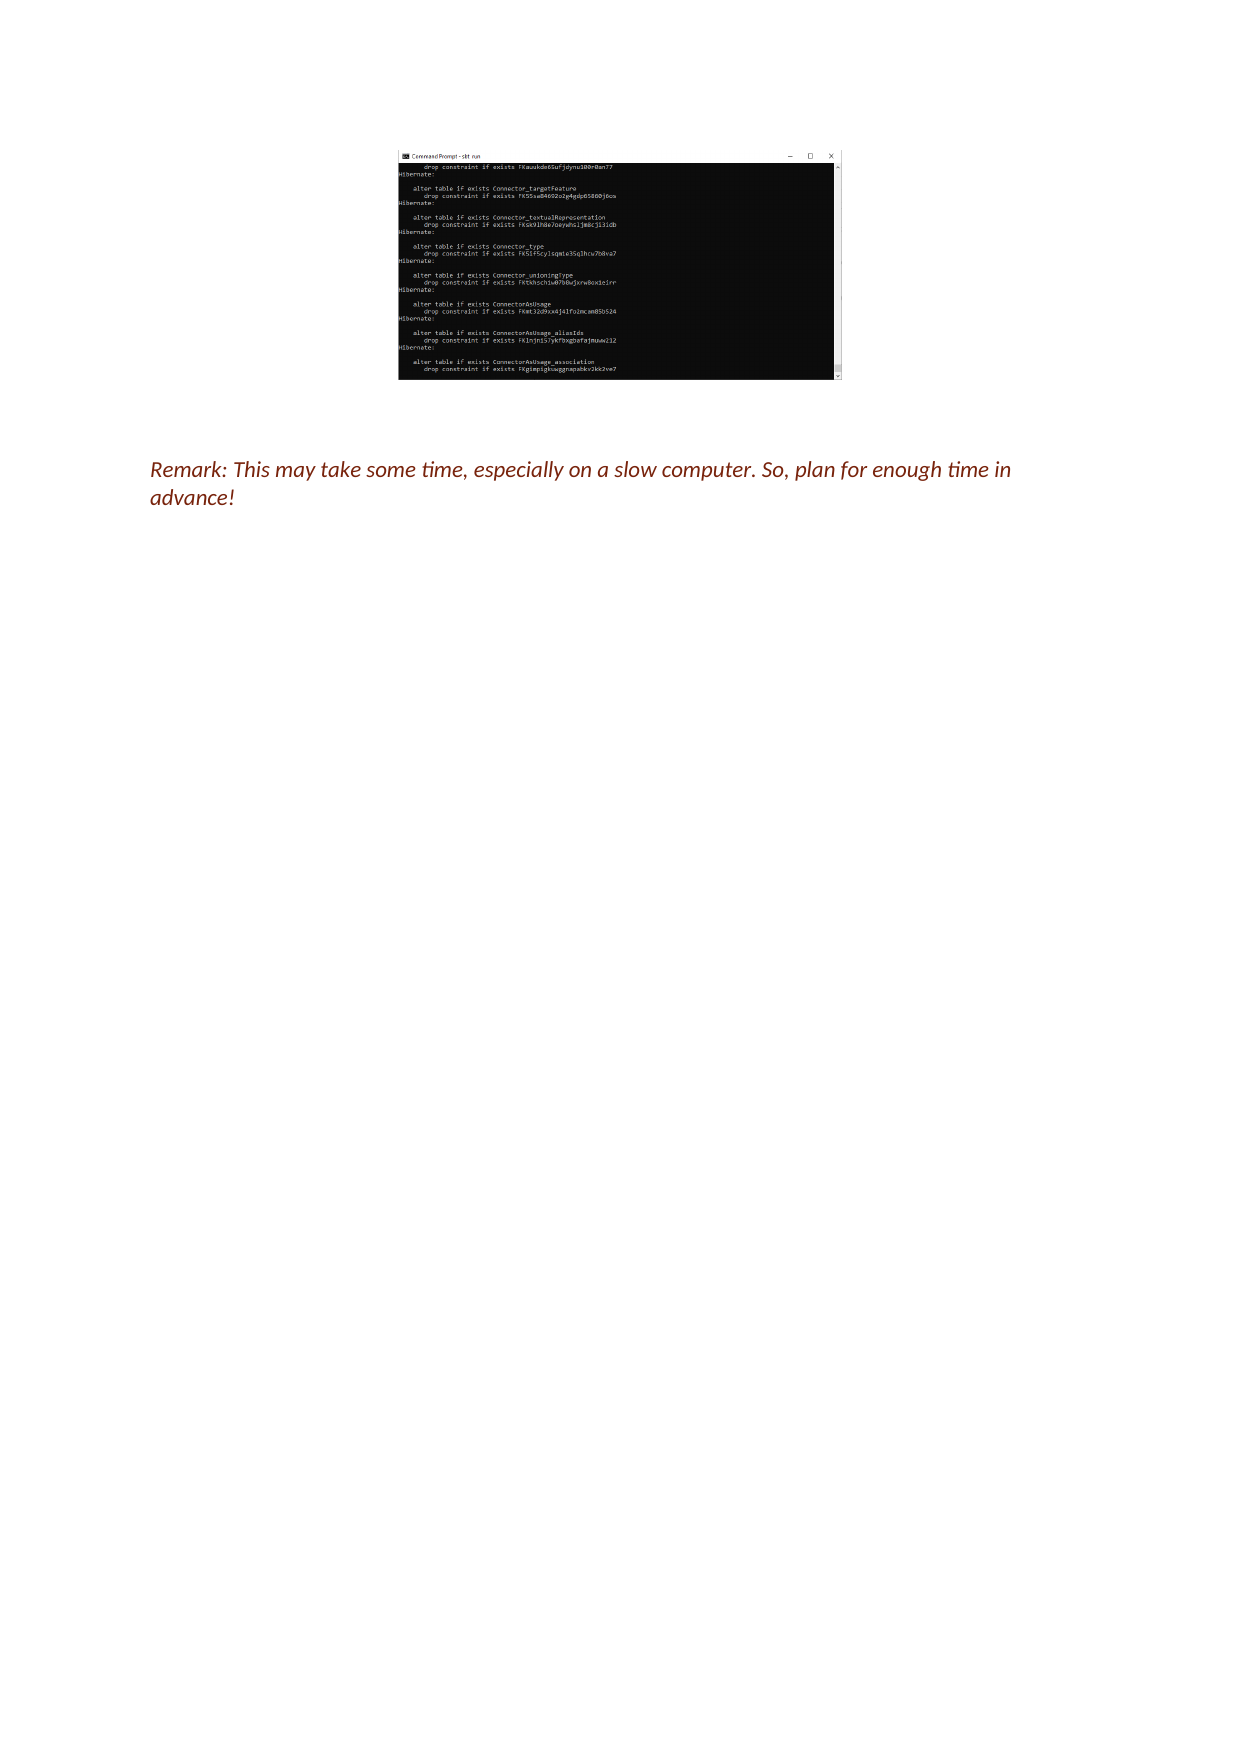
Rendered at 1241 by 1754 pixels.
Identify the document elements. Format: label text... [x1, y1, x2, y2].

text Remark: This may take some time, especially on a slow computer. So, plan for enough time in advance! [150, 455, 1090, 512]
